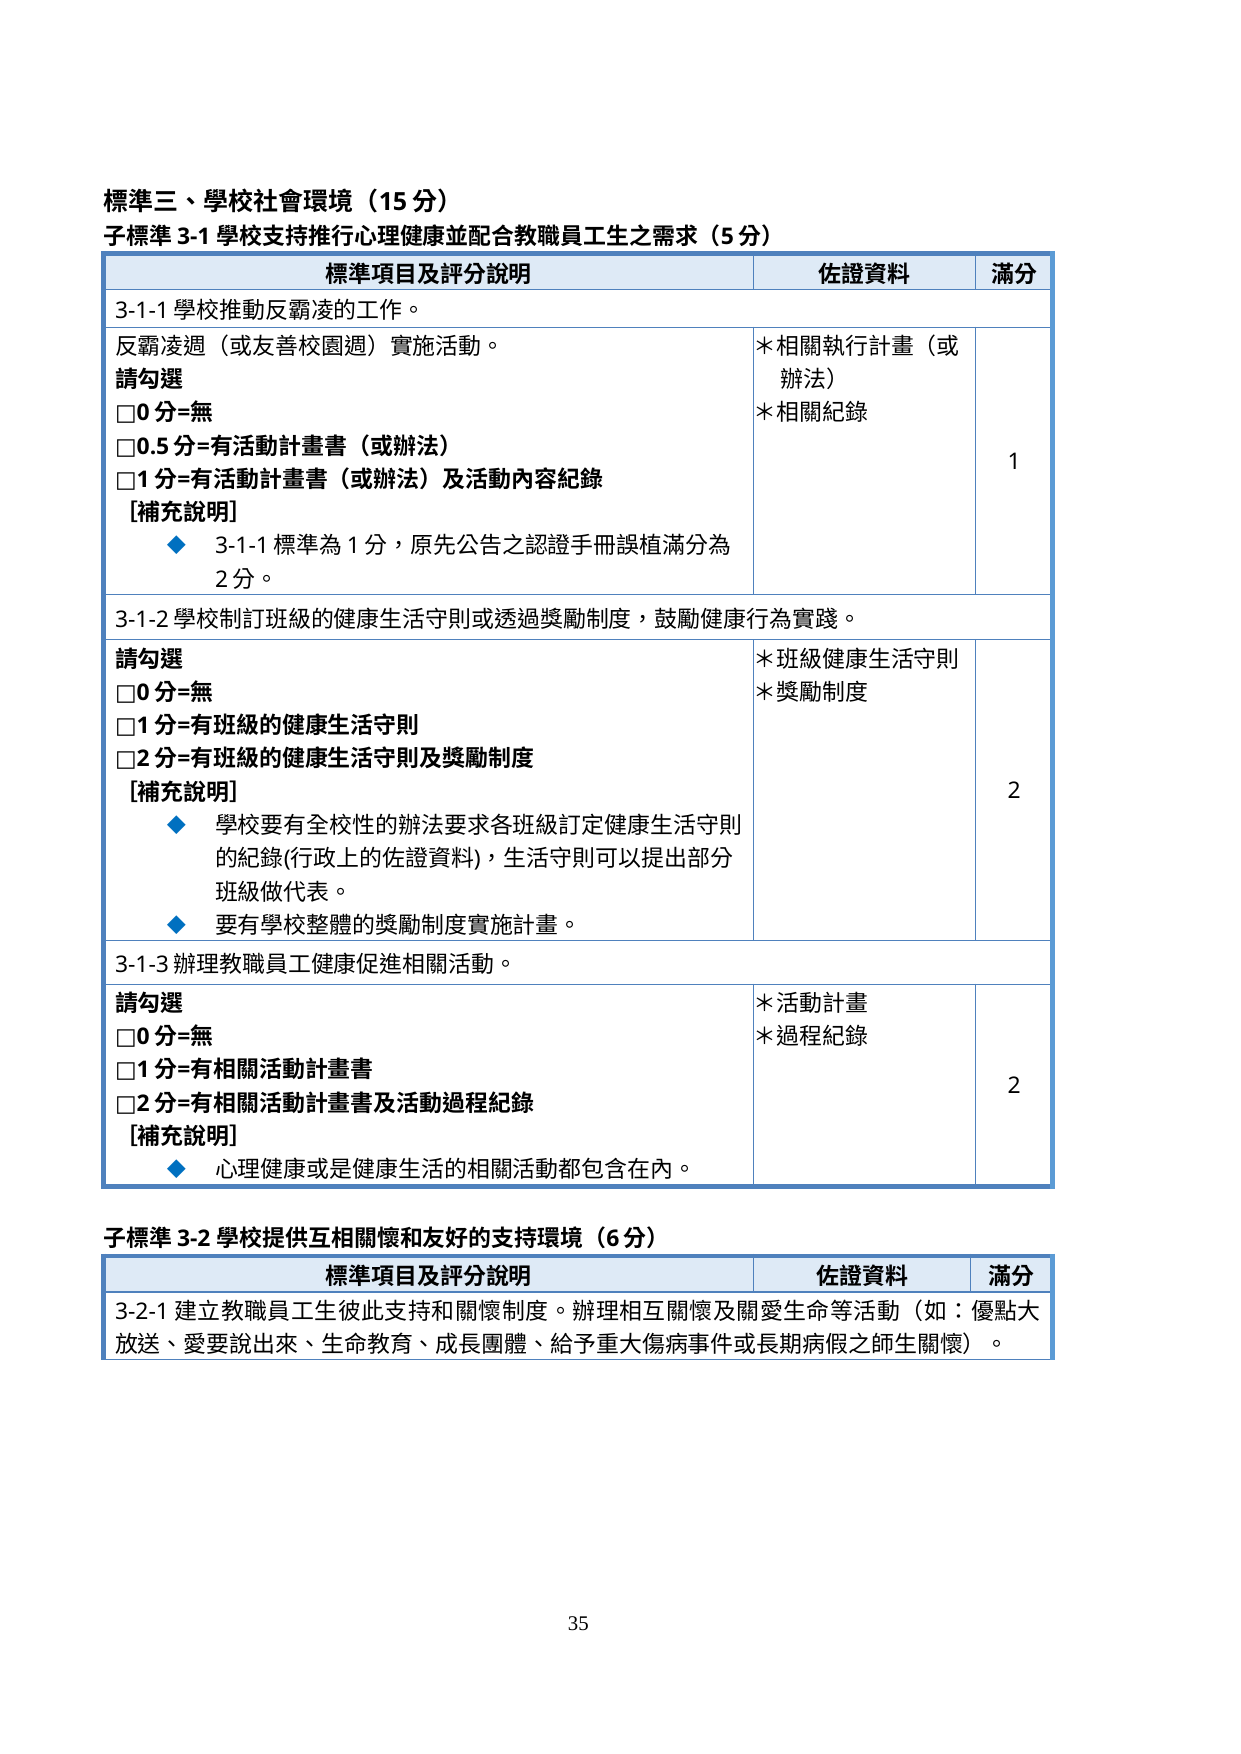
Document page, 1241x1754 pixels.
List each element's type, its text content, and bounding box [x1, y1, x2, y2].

table_cell ＊班級健康生活守則 ＊獎勵制度 [754, 640, 975, 940]
table_cell 3-1-3辦理教職員工健康促進相關活動。 [106, 941, 1050, 983]
table_cell 請勾選 □0分=無 □1分=有相關活動計畫書 □2分=有相關活動計畫書及活動過程紀錄 ［補充說明］ 心理健康或是健康生活的相關活動都包含在內。 [106, 985, 753, 1184]
table_cell 反霸凌週（或友善校園週）實施活動。 請勾選 □0分=無 □0.5分=有活動計畫書（或辦法） □1分=有活動計畫書（或辦法）及活動內容紀錄 ［補充說明］ 3-1-1標準為1分，原先公告之認證手冊誤植滿分為2分。 [106, 328, 753, 594]
table_header 佐證資料 [754, 1258, 970, 1291]
table_header 標準項目及評分說明 [106, 256, 753, 289]
table_cell 3-1-2學校制訂班級的健康生活守則或透過獎勵制度，鼓勵健康行為實踐。 [106, 595, 1050, 639]
table_header 佐證資料 [754, 256, 975, 289]
table_cell 3-1-1學校推動反霸凌的工作。 [106, 290, 1050, 327]
table_header 滿分 [971, 1258, 1050, 1291]
table_cell ＊活動計畫 ＊過程紀錄 [754, 985, 975, 1184]
text 子標準3-2 學校提供互相關懷和友好的支持環境（6分） [103, 1220, 1053, 1253]
table_cell 請勾選 □0分=無 □1分=有班級的健康生活守則 □2分=有班級的健康生活守則及獎勵制度 ［補充說明］ 學校要有全校性的辦法要求各班級訂定健康生活守則的紀錄(行政上的佐證資料)，生活守則可以提出部分班級做代表。 要有學校整體的獎勵制度實施計畫。 [106, 640, 753, 940]
table_cell ＊相關執行計畫（或辦法） ＊相關紀錄 [754, 328, 975, 594]
table_cell 2 [976, 640, 1050, 940]
text 子標準3-1 學校支持推行心理健康並配合教職員工生之需求（5分） [103, 217, 1053, 251]
table_header 標準項目及評分說明 [106, 1258, 753, 1291]
table_header 滿分 [976, 256, 1050, 289]
table_cell 1 [976, 328, 1050, 594]
table_cell 2 [976, 985, 1050, 1184]
text 標準三、學校社會環境（15分） [103, 181, 1053, 217]
table_cell 3-2-1建立教職員工生彼此支持和關懷制度。辦理相互關懷及關愛生命等活動（如：優點大放送、愛要說出來、生命教育、成長團體、給予重大傷病事件或長期病假之師生關懷）。 [106, 1293, 1050, 1359]
